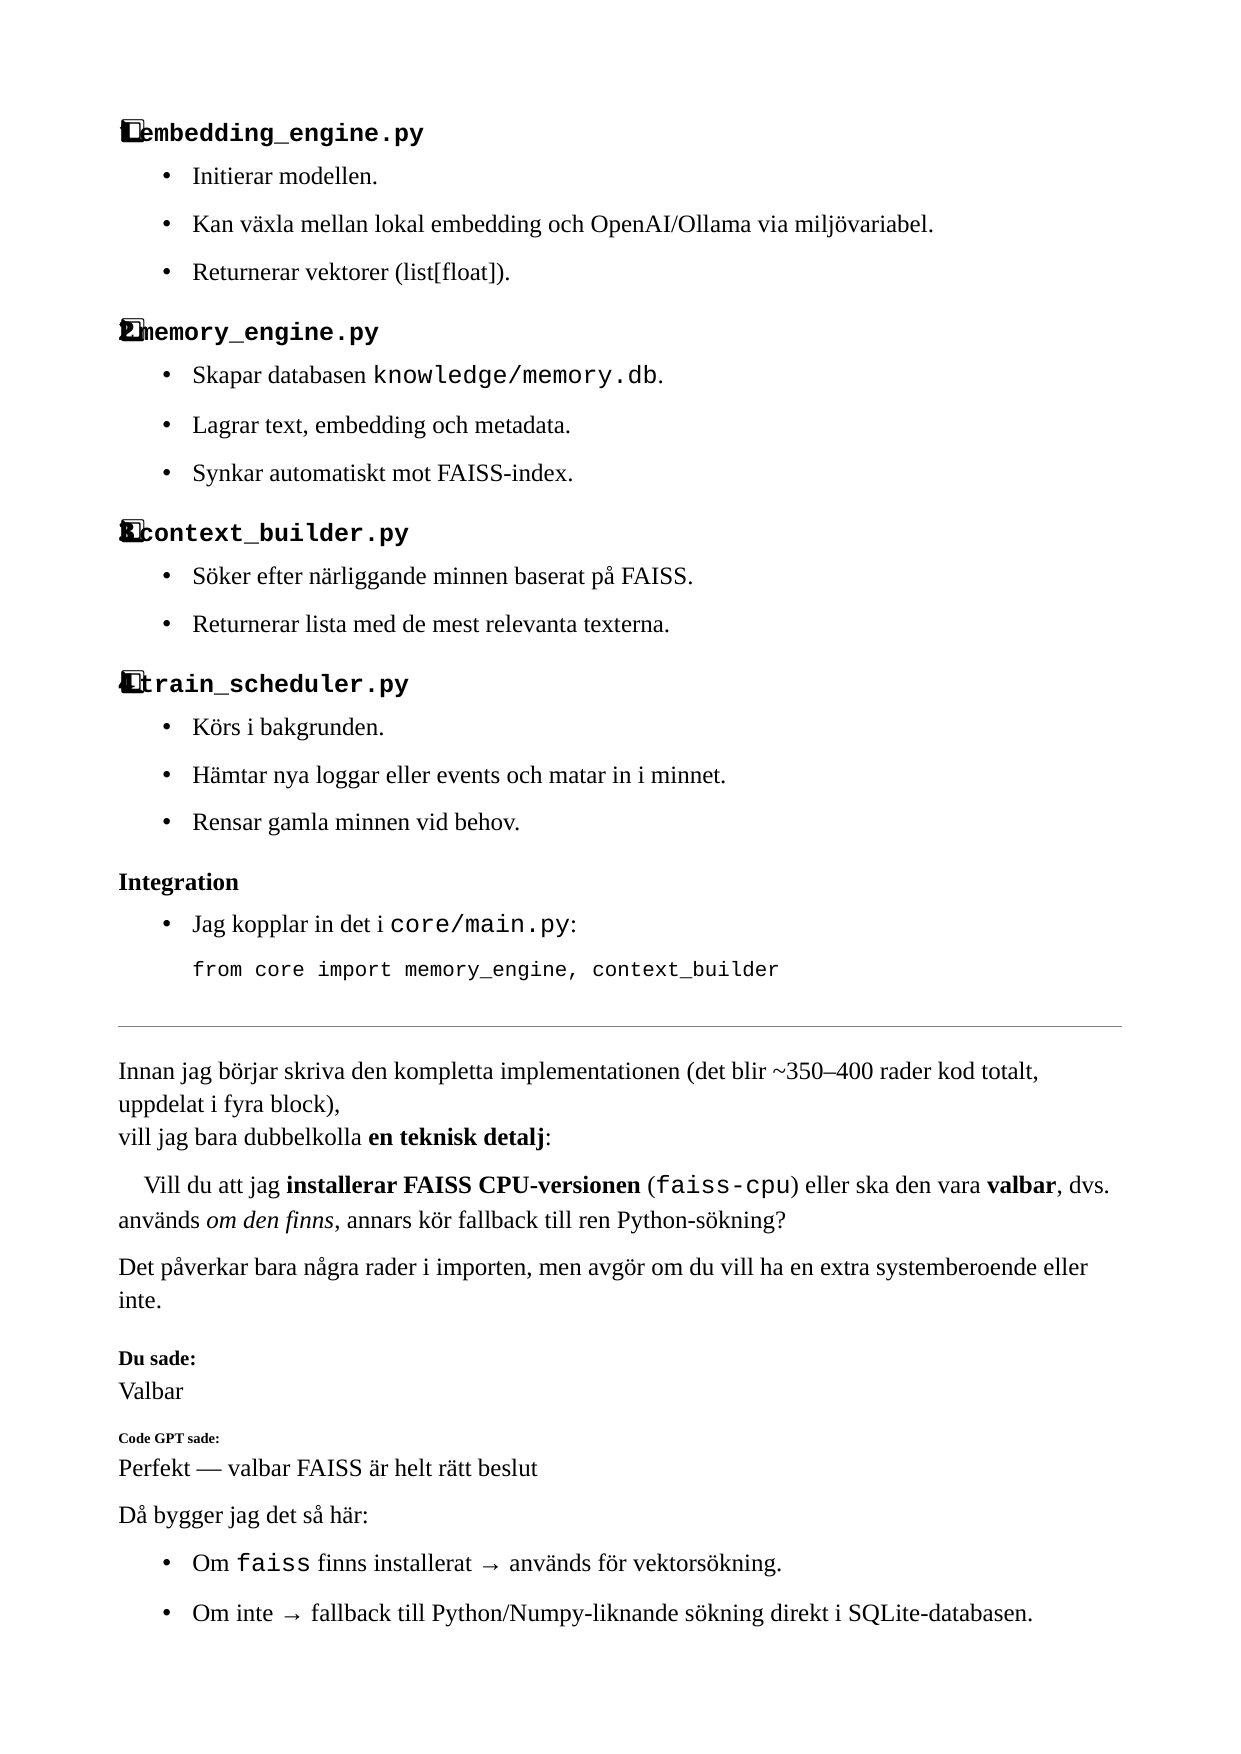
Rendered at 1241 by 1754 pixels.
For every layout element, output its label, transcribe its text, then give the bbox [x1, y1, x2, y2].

list Rensar gamla minnen vid behov. [162, 807, 1122, 836]
text Valbar [118, 1376, 1122, 1405]
subtitle 4️⃣ train_scheduler.py [118, 669, 1122, 700]
subtitle 2️⃣ memory_engine.py [118, 317, 1122, 348]
text 🧠 Vill du att jag installerar FAISS CPU-versionen (faiss-cpu) eller ska den vara valbar, dvs. används om den finns, annars kör fallback till ren Python-sökning? [118, 1170, 1122, 1234]
text Innan jag börjar skriva den kompletta implementationen (det blir ~350–400 rader kod totalt, uppdelat i fyra block), vill jag bara dubbelkolla en teknisk detalj: [118, 1056, 1122, 1151]
subtitle Du sade: [118, 1346, 1122, 1370]
list Jag kopplar in det i core/main.py: [162, 909, 1122, 939]
subtitle 3️⃣ context_builder.py [118, 518, 1122, 549]
text Perfekt — valbar FAISS är helt rätt beslut 💡 [118, 1453, 1122, 1482]
list Körs i bakgrunden. [162, 712, 1122, 741]
list Skapar databasen knowledge/memory.db. [162, 360, 1122, 391]
list Returnerar vektorer (list[float]). [162, 257, 1122, 285]
subtitle Integration [118, 867, 1122, 896]
list from core import memory_engine, context_builder [162, 959, 1122, 982]
list Hämtar nya loggar eller events och matar in i minnet. [162, 760, 1122, 788]
subtitle Code GPT sade: [118, 1430, 1122, 1447]
subtitle 1️⃣ embedding_engine.py [118, 118, 1122, 149]
list Returnerar lista med de mest relevanta texterna. [162, 609, 1122, 637]
list Söker efter närliggande minnen baserat på FAISS. [162, 561, 1122, 590]
text Då bygger jag det så här: [118, 1500, 1122, 1529]
list Initierar modellen. [162, 161, 1122, 190]
text Det påverkar bara några rader i importen, men avgör om du vill ha en extra systemberoende eller inte. [118, 1252, 1122, 1314]
list Lagrar text, embedding och metadata. [162, 410, 1122, 439]
list Kan växla mellan lokal embedding och OpenAI/Ollama via miljövariabel. [162, 209, 1122, 238]
list Om faiss finns installerat → används för vektorsökning. [162, 1548, 1122, 1579]
list Om inte → fallback till Python/Numpy-liknande sökning direkt i SQLite-databasen. [162, 1598, 1122, 1627]
list Synkar automatiskt mot FAISS-index. [162, 458, 1122, 486]
